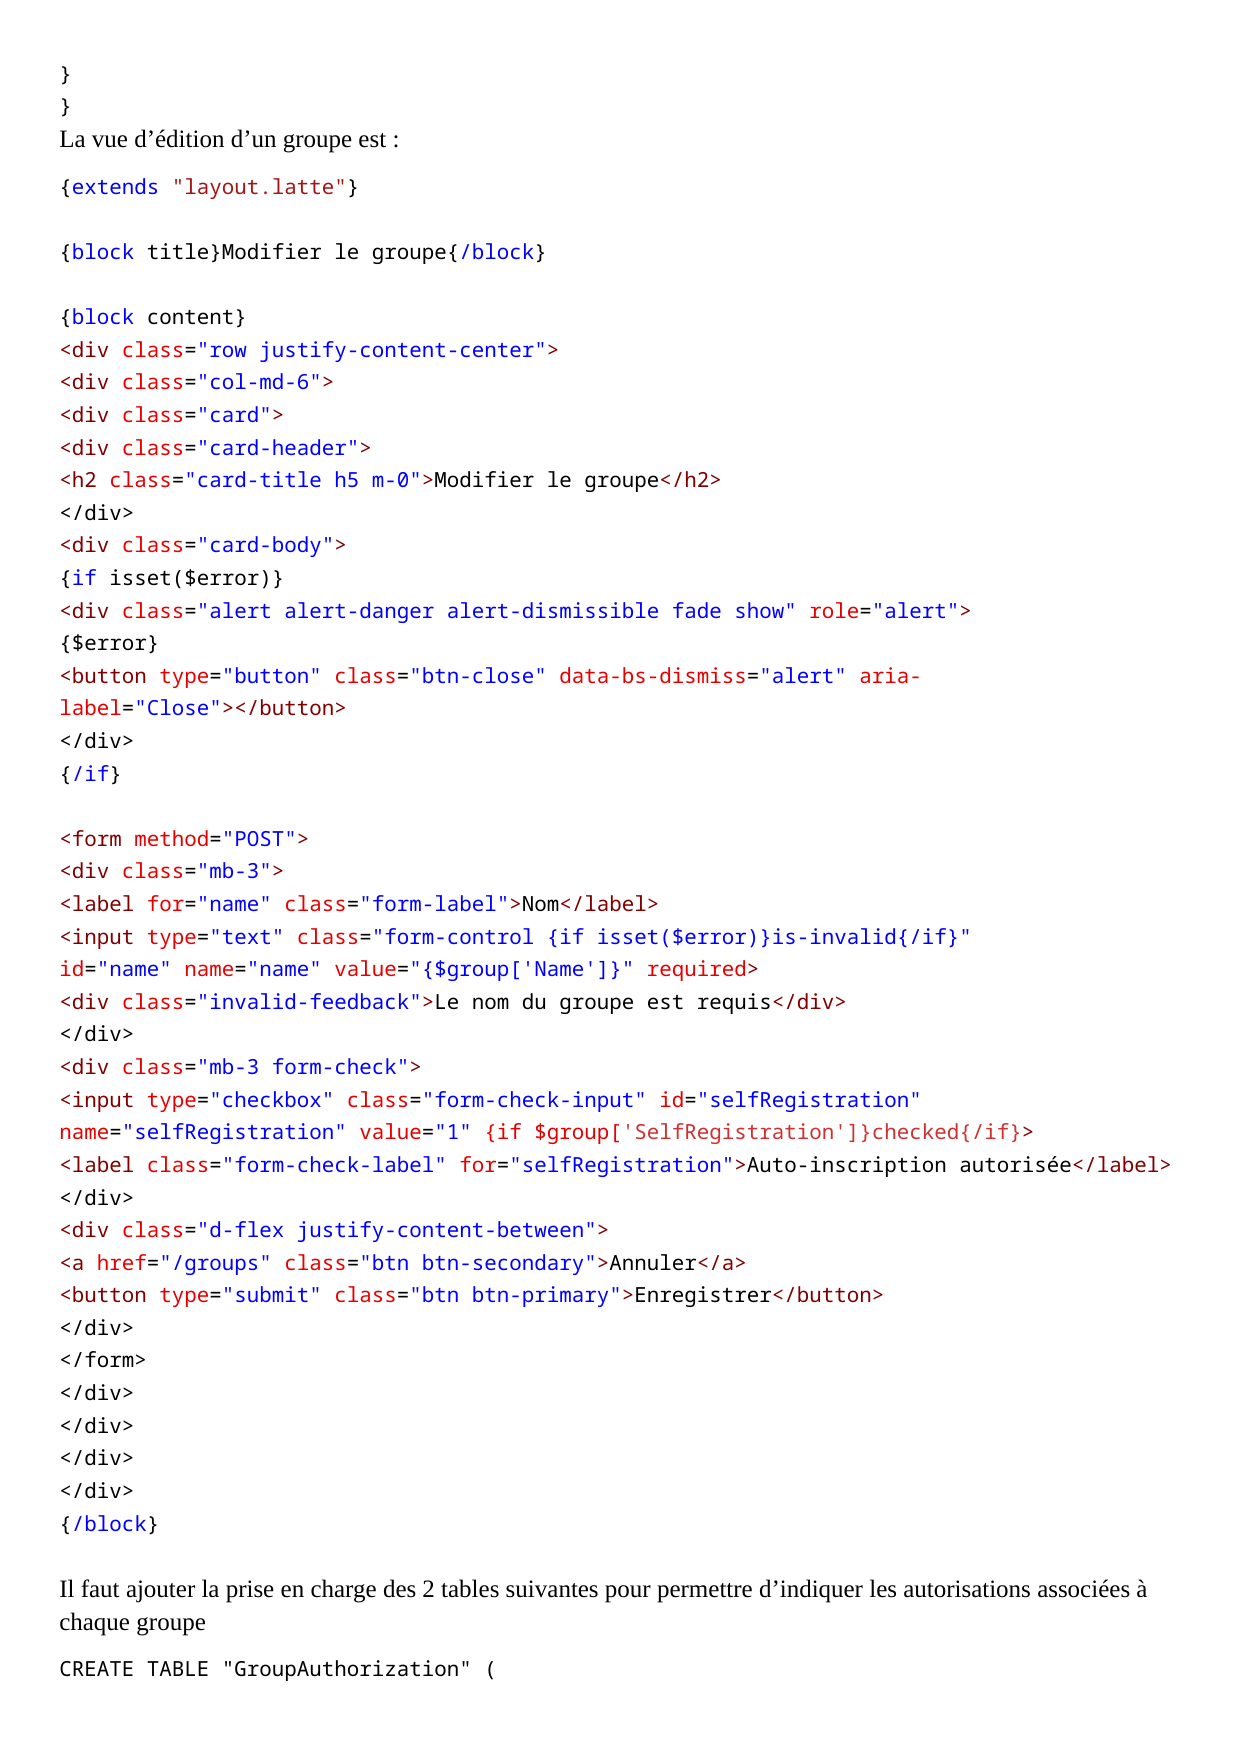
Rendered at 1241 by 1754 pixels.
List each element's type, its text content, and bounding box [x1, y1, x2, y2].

text </div> [59, 1019, 1181, 1048]
text {extends "layout.latte"} [59, 172, 1181, 200]
text <div class="mb-3"> [59, 857, 1181, 885]
text <div class="d-flex justify-content-between"> [59, 1215, 1181, 1244]
text <input type="checkbox" class="form-check-input" id="selfRegistration" [59, 1085, 1181, 1113]
text <button type="button" class="btn-close" data-bs-dismiss="alert" aria-label="Close"></button> [59, 661, 1181, 722]
text <div class="col-md-6"> [59, 367, 1181, 396]
text </div> [59, 1443, 1181, 1472]
text {/if} [59, 759, 1181, 787]
text <a href="/groups" class="btn btn-secondary">Annuler</a> [59, 1248, 1181, 1276]
text <div class="mb-3 form-check"> [59, 1052, 1181, 1081]
text </div> [59, 1183, 1181, 1211]
text </div> [59, 1378, 1181, 1407]
text {/block} [59, 1509, 1181, 1537]
text {$error} [59, 628, 1181, 657]
text {block title}Modifier le groupe{/block} [59, 237, 1181, 266]
text </div> [59, 1411, 1181, 1439]
text </div> [59, 726, 1181, 754]
text <div class="card"> [59, 400, 1181, 428]
text <label for="name" class="form-label">Nom</label> [59, 889, 1181, 918]
text <div class="alert alert-danger alert-dismissible fade show" role="alert"> [59, 596, 1181, 624]
text </div> [59, 1476, 1181, 1504]
text {if isset($error)} [59, 563, 1181, 592]
text <input type="text" class="form-control {if isset($error)}is-invalid{/if}" [59, 922, 1181, 950]
text </div> [59, 1313, 1181, 1341]
text <form method="POST"> [59, 824, 1181, 852]
text {block content} [59, 302, 1181, 331]
text Il faut ajouter la prise en charge des 2 tables suivantes pour permettre d’indiquer les autorisations associées à chaque groupe [59, 1574, 1181, 1636]
text CREATE TABLE "GroupAuthorization" ( [59, 1654, 1181, 1683]
text <div class="row justify-content-center"> [59, 335, 1181, 363]
text </div> [59, 498, 1181, 526]
text <div class="invalid-feedback">Le nom du groupe est requis</div> [59, 987, 1181, 1015]
text <div class="card-header"> [59, 433, 1181, 461]
text } [59, 92, 1181, 120]
text <button type="submit" class="btn btn-primary">Enregistrer</button> [59, 1280, 1181, 1309]
text } [59, 59, 1181, 87]
text La vue d’édition d’un groupe est : [59, 124, 1181, 153]
text <label class="form-check-label" for="selfRegistration">Auto-inscription autorisée</label> [59, 1150, 1181, 1178]
text name="selfRegistration" value="1" {if $group['SelfRegistration']}checked{/if}> [59, 1117, 1181, 1146]
text <h2 class="card-title h5 m-0">Modifier le groupe</h2> [59, 465, 1181, 494]
text <div class="card-body"> [59, 531, 1181, 559]
text </form> [59, 1346, 1181, 1374]
text id="name" name="name" value="{$group['Name']}" required> [59, 954, 1181, 983]
